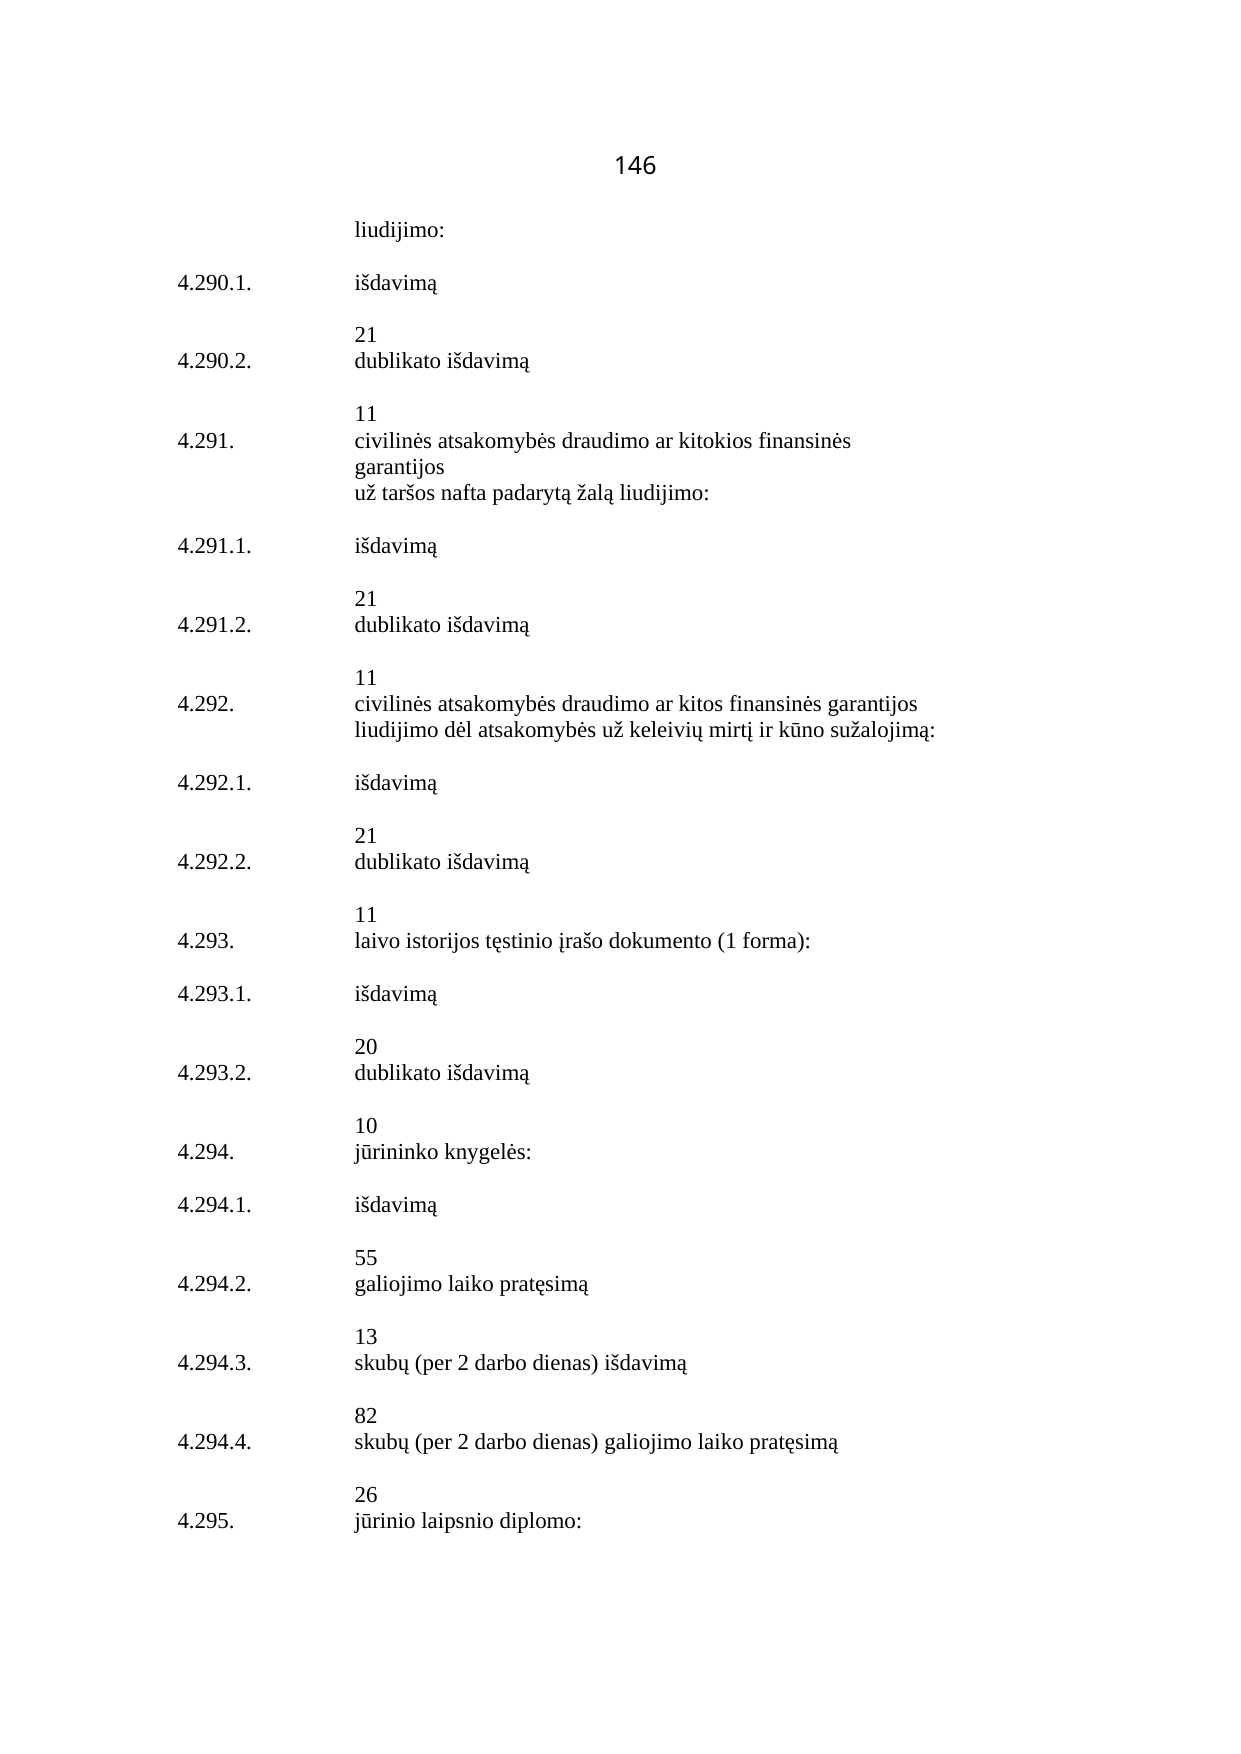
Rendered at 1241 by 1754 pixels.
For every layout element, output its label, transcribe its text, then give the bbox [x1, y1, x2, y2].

text 4.291. civilinės atsakomybės draudimo ar kitokios finansinės garantijos [177, 427, 945, 479]
text 4.295. jūrinio laipsnio diplomo: [177, 1507, 945, 1560]
text 4.292.2. dublikato išdavimą 11 [177, 848, 945, 927]
text 4.294.4. skubų (per 2 darbo dienas) galiojimo laiko pratęsimą 26 [177, 1428, 945, 1507]
text 4.290.2. dublikato išdavimą 11 [177, 348, 945, 427]
text 4.294.1. išdavimą 55 [177, 1191, 945, 1270]
text 4.291.1. išdavimą 21 [177, 532, 945, 611]
text 4.293. laivo istorijos tęstinio įrašo dokumento (1 forma): [177, 927, 945, 980]
text 4.292.1. išdavimą 21 [177, 769, 945, 848]
text 4.290.1. išdavimą 21 [177, 268, 945, 348]
text 4.291.2. dublikato išdavimą 11 [177, 611, 945, 690]
text 4.292. civilinės atsakomybės draudimo ar kitos finansinės garantijos [177, 690, 945, 717]
text liudijimo dėl atsakomybės už keleivių mirtį ir kūno sužalojimą: [354, 717, 945, 769]
text už taršos nafta padarytą žalą liudijimo: [354, 479, 945, 532]
text 4.294. jūrininko knygelės: [177, 1138, 945, 1191]
text 4.294.3. skubų (per 2 darbo dienas) išdavimą 82 [177, 1349, 945, 1428]
text 4.294.2. galiojimo laiko pratęsimą 13 [177, 1270, 945, 1349]
text 4.293.2. dublikato išdavimą 10 [177, 1059, 945, 1138]
text 4.293.1. išdavimą 20 [177, 980, 945, 1059]
text liudijimo: [354, 216, 945, 268]
